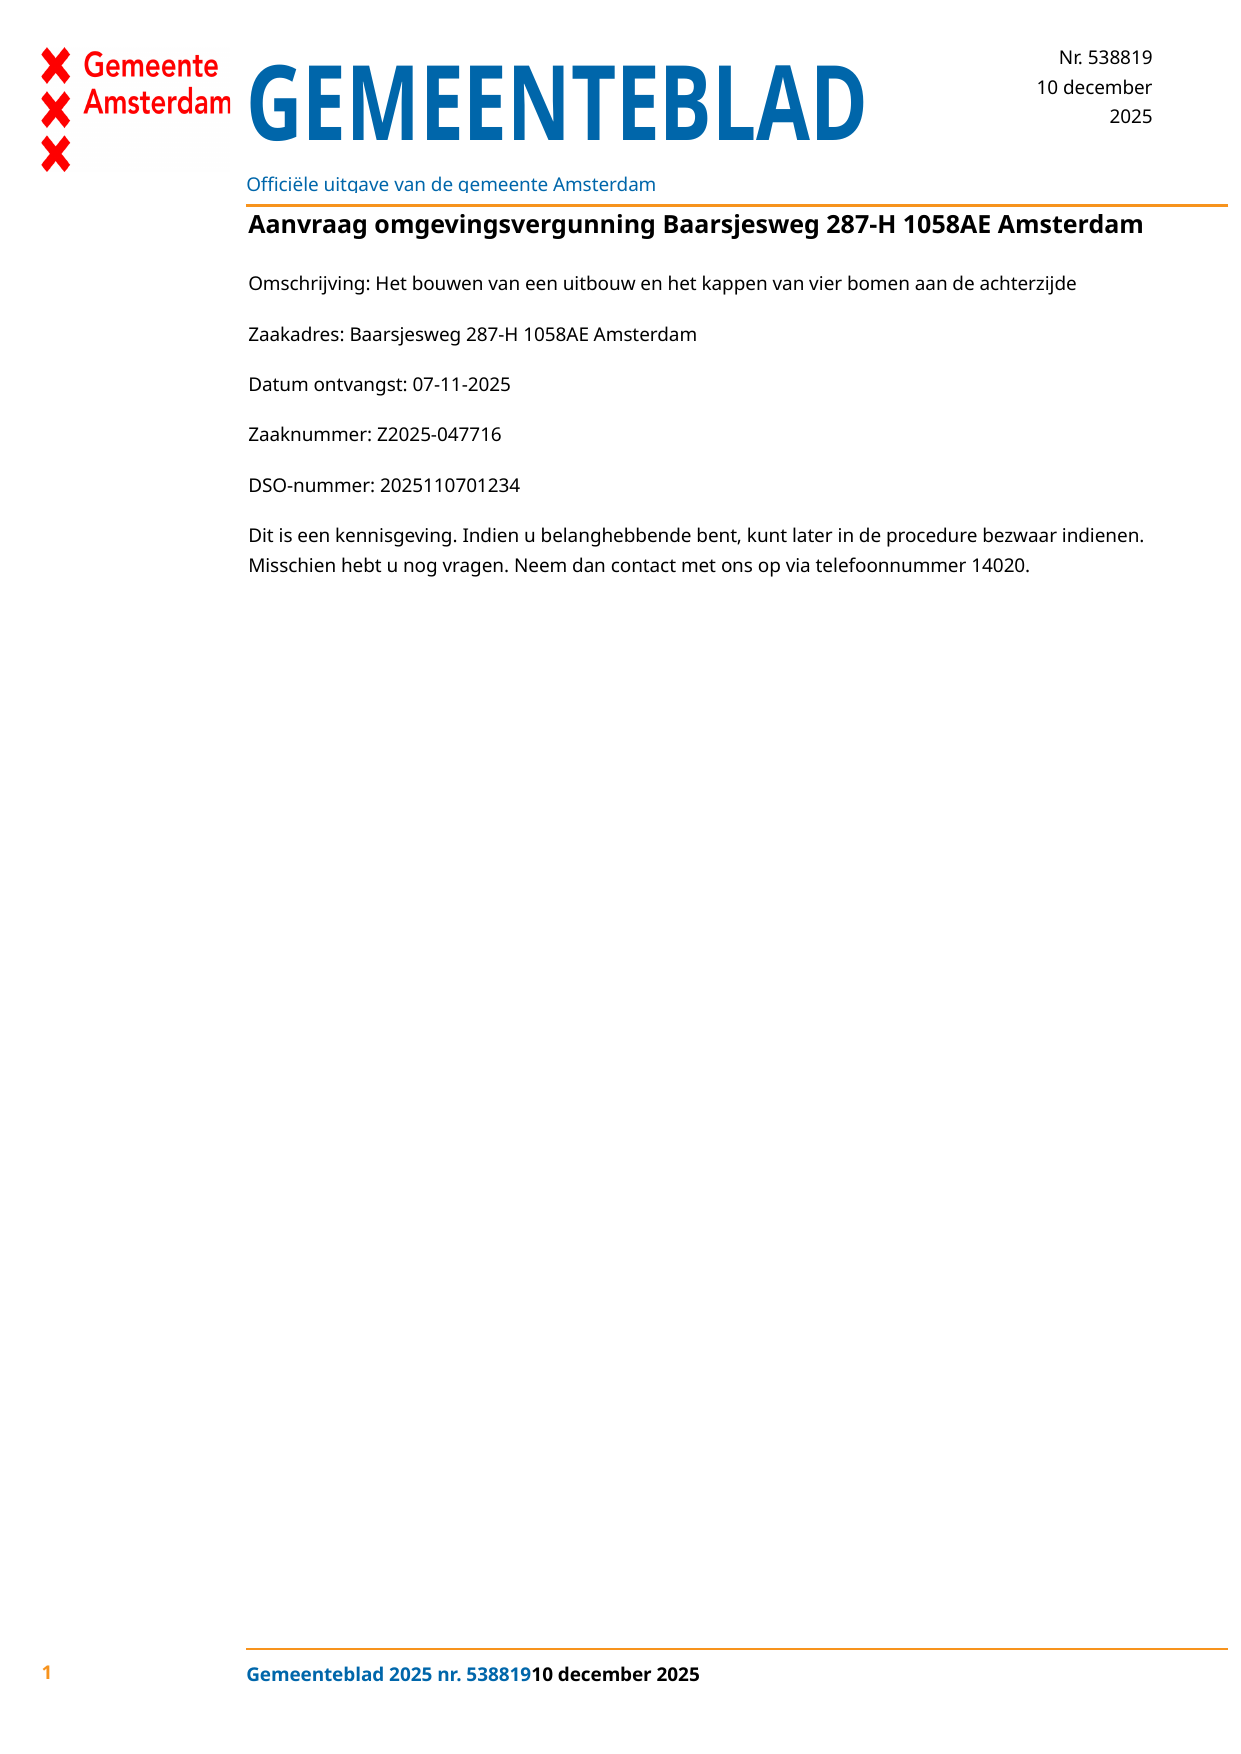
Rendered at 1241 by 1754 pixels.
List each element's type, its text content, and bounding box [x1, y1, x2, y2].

text Dit is een kennisgeving. Indien u belanghebbende bent, kunt later in de procedure bezwaar indienen. Misschien hebt u nog vragen. Neem dan contact met ons op via telefoonnummer 14020. [248, 522, 1152, 578]
text Aanvraag omgevingsvergunning Baarsjesweg 287-H 1058AE Amsterdam [248, 207, 1152, 241]
text DSO-nummer: 2025110701234 [248, 472, 1152, 498]
text Zaaknummer: Z2025-047716 [248, 422, 1152, 447]
picture [41, 47, 231, 172]
text Zaakadres: Baarsjesweg 287-H 1058AE Amsterdam [248, 321, 1152, 346]
text Datum ontvangst: 07-11-2025 [248, 371, 1152, 397]
text Omschrijving: Het bouwen van een uitbouw en het kappen van vier bomen aan de achterzijde [248, 270, 1152, 296]
